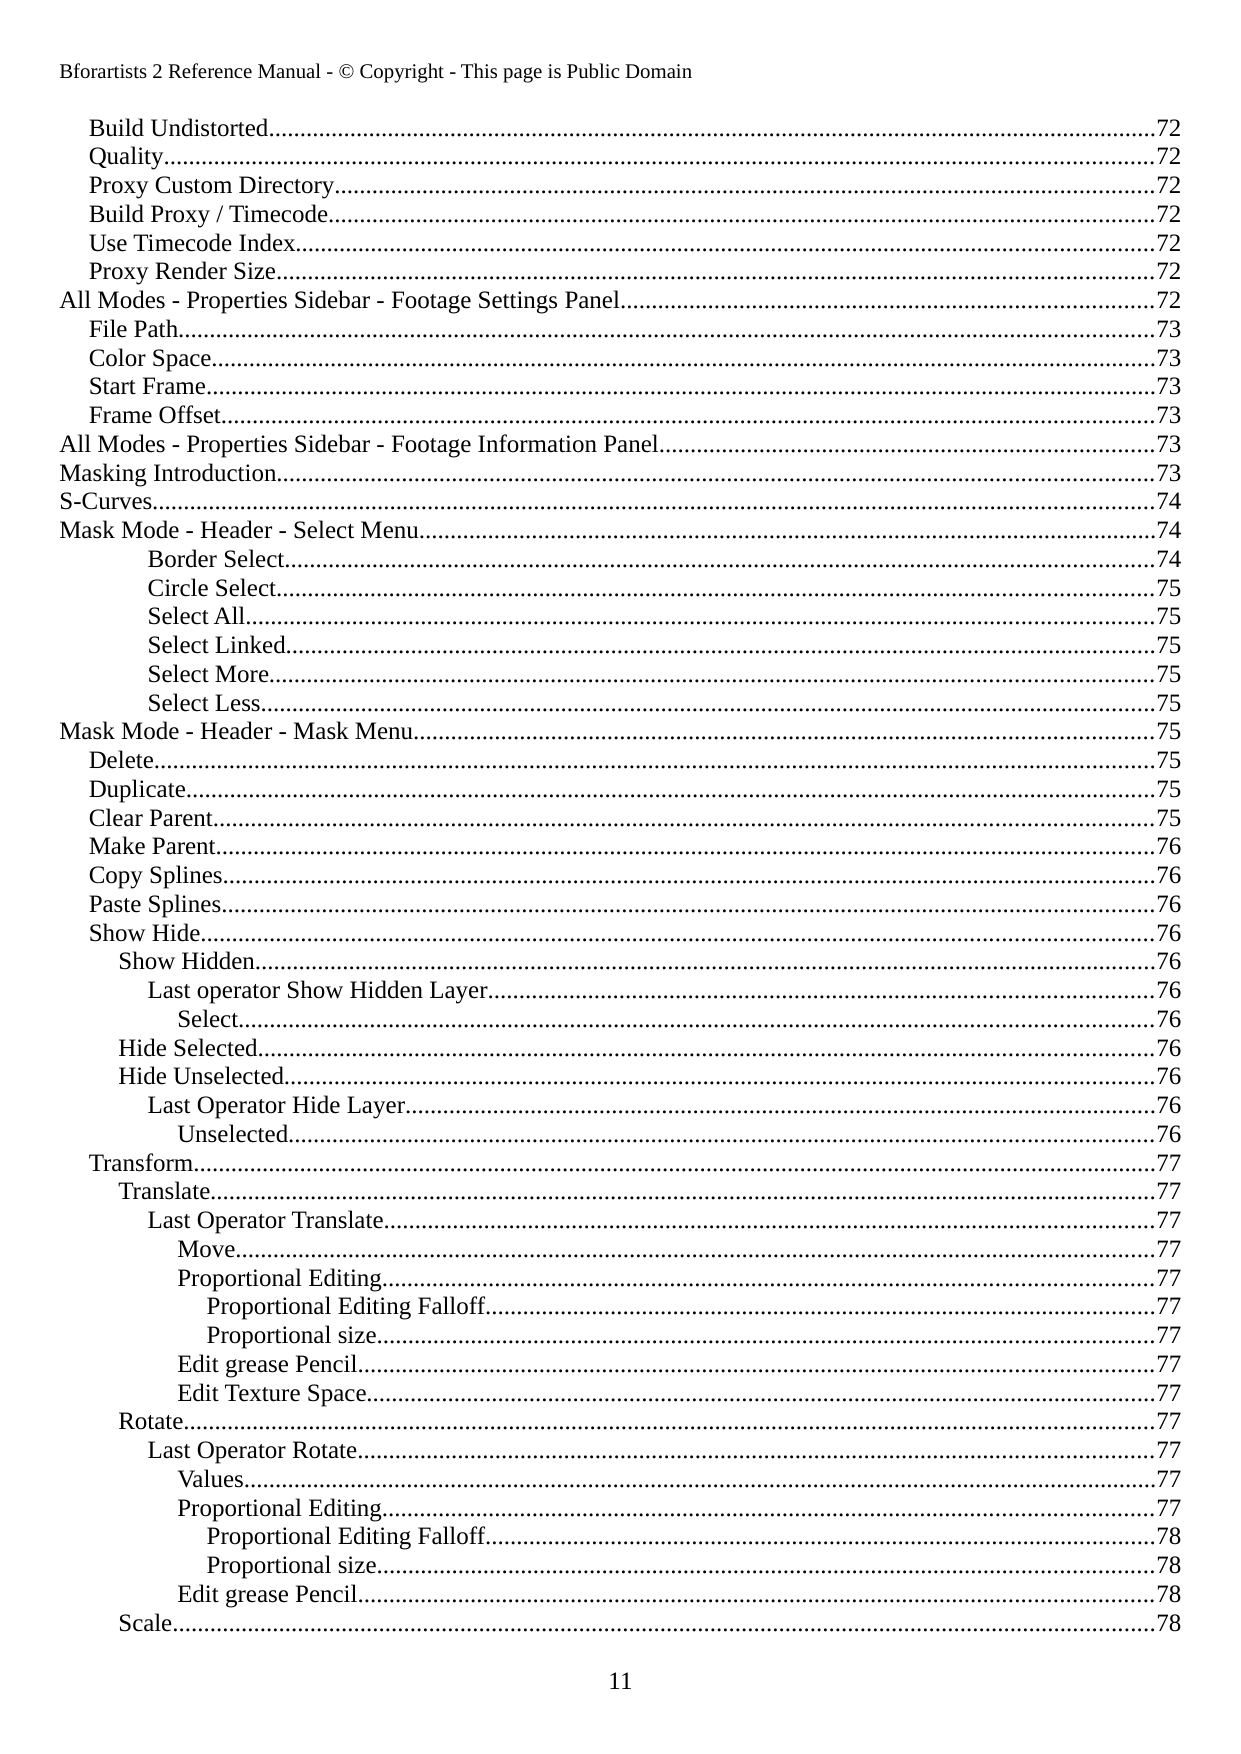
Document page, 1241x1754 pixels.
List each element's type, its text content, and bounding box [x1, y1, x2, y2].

text Proxy Custom Directory 72 [88, 170, 1181, 199]
text Translate 77 [118, 1176, 1181, 1205]
text Proxy Render Size 72 [88, 256, 1181, 285]
text Mask Mode - Header - Mask Menu 75 [59, 716, 1181, 745]
text Select Less 75 [147, 688, 1181, 716]
text Build Undistorted 72 [88, 113, 1181, 141]
text Proportional size 78 [206, 1550, 1181, 1579]
text Duplicate 75 [88, 774, 1181, 803]
text All Modes - Properties Sidebar - Footage Settings Panel 72 [59, 285, 1181, 314]
text Scale 78 [118, 1608, 1181, 1636]
text Proportional Editing 77 [177, 1263, 1181, 1291]
text Edit Texture Space 77 [177, 1378, 1181, 1406]
text Select All 75 [147, 601, 1181, 630]
text Build Proxy / Timecode 72 [88, 199, 1181, 228]
text Transform 77 [88, 1148, 1181, 1176]
text Make Parent 76 [88, 831, 1181, 860]
text Clear Parent 75 [88, 803, 1181, 831]
text Proportional Editing Falloff 78 [206, 1521, 1181, 1550]
text Select Linked 75 [147, 630, 1181, 659]
text Mask Mode - Header - Select Menu 74 [59, 515, 1181, 544]
text All Modes - Properties Sidebar - Footage Information Panel 73 [59, 429, 1181, 458]
text Last Operator Translate 77 [147, 1205, 1181, 1234]
text Values 77 [177, 1464, 1181, 1493]
text Delete 75 [88, 745, 1181, 774]
text Select More 75 [147, 659, 1181, 688]
text S-Curves 74 [59, 486, 1181, 515]
text Color Space 73 [88, 343, 1181, 371]
text Proportional size 77 [206, 1320, 1181, 1349]
text Border Select 74 [147, 544, 1181, 573]
text Show Hidden 76 [118, 946, 1181, 975]
text Last Operator Hide Layer 76 [147, 1090, 1181, 1119]
text Frame Offset 73 [88, 400, 1181, 429]
text Masking Introduction 73 [59, 458, 1181, 486]
text Use Timecode Index 72 [88, 228, 1181, 256]
text File Path 73 [88, 314, 1181, 343]
text Circle Select 75 [147, 573, 1181, 601]
text Select 76 [177, 1004, 1181, 1033]
text Move 77 [177, 1234, 1181, 1263]
text Edit grease Pencil 78 [177, 1579, 1181, 1608]
text Last Operator Rotate 77 [147, 1435, 1181, 1464]
text Unselected 76 [177, 1119, 1181, 1148]
text Copy Splines 76 [88, 860, 1181, 889]
text Edit grease Pencil 77 [177, 1349, 1181, 1378]
text Quality 72 [88, 141, 1181, 170]
text Hide Selected 76 [118, 1033, 1181, 1061]
text Paste Splines 76 [88, 889, 1181, 918]
text Proportional Editing Falloff 77 [206, 1291, 1181, 1320]
text Hide Unselected 76 [118, 1061, 1181, 1090]
text Last operator Show Hidden Layer 76 [147, 975, 1181, 1004]
text Proportional Editing 77 [177, 1493, 1181, 1521]
text Show Hide 76 [88, 918, 1181, 946]
text Start Frame 73 [88, 371, 1181, 400]
text Rotate 77 [118, 1406, 1181, 1435]
